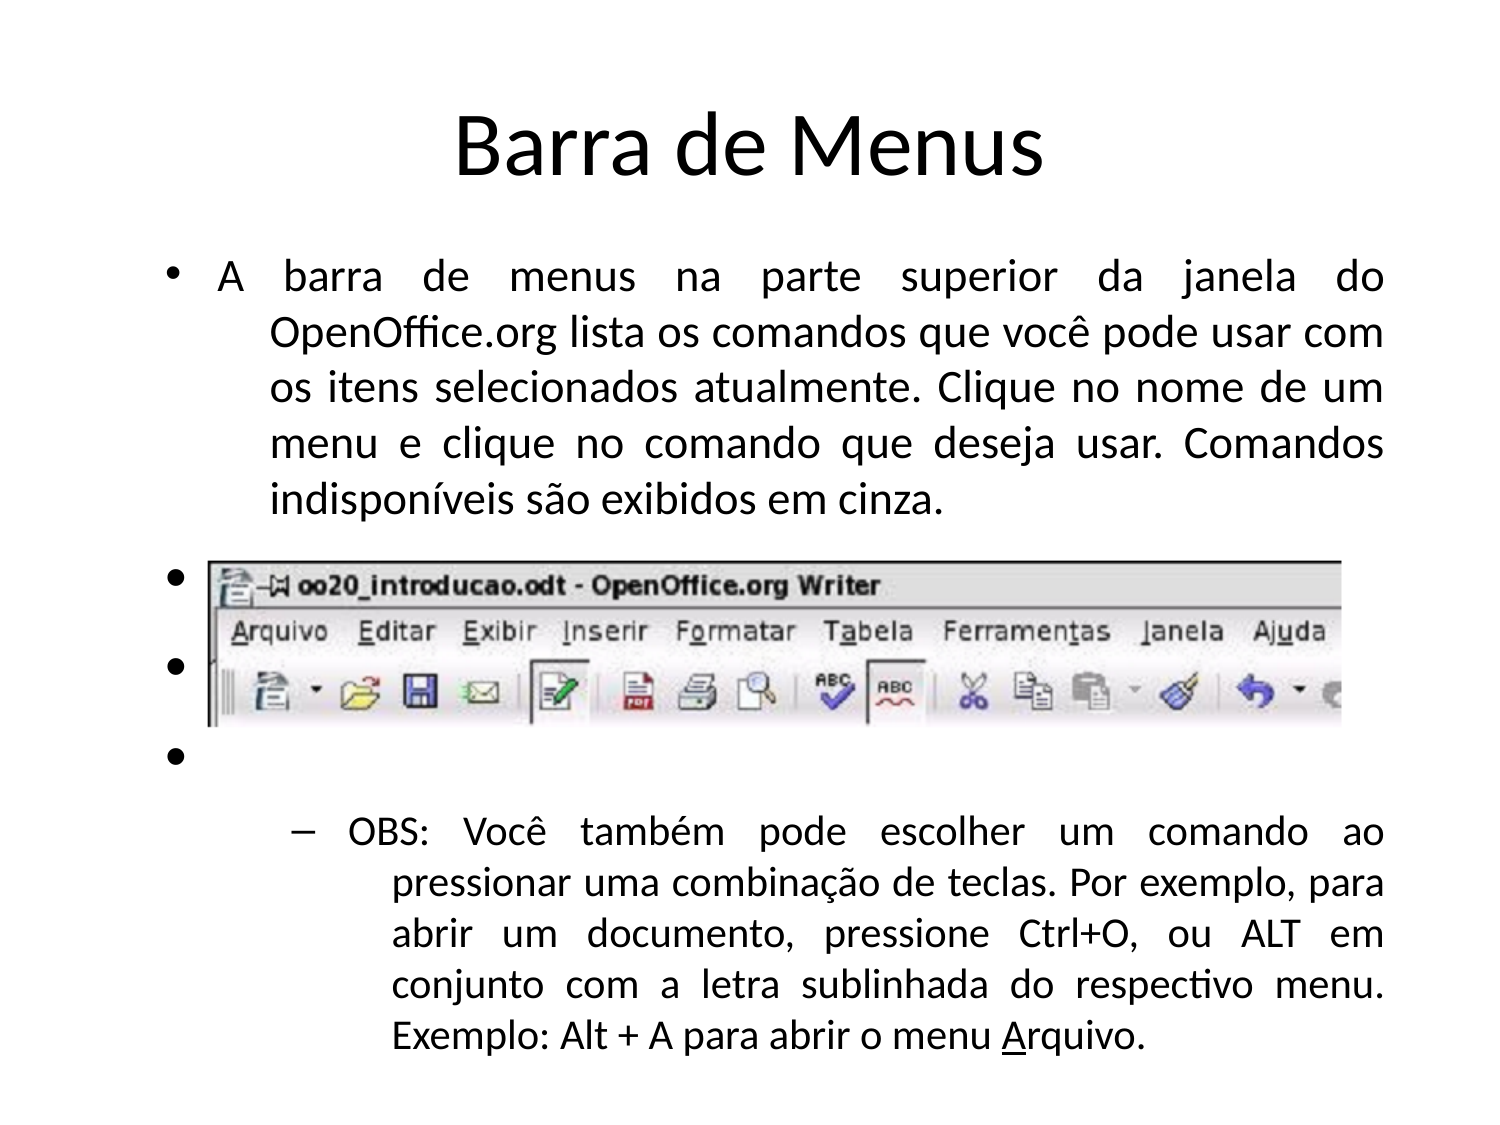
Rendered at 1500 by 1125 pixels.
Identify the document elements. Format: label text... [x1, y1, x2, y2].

list A barra de menus na parte superior da janela do OpenOffice.org lista os comandos que você pode usar com os itens selecionados atualmente. Clique no nome de um menu e clique no comando que deseja usar. Comandos indisponíveis são exibidos em cinza. OBS: Você também pode escolher um comando ao pressionar uma combinação de teclas. Por exemplo, para abrir um documento, pressione Ctrl+O, ou ALT em conjunto com a letra sublinhada do respectivo menu. Exemplo: Alt + A para abrir o menu Arquivo. [150, 237, 1426, 1071]
picture [194, 550, 1348, 733]
title Barra de Menus [75, 45, 1426, 233]
